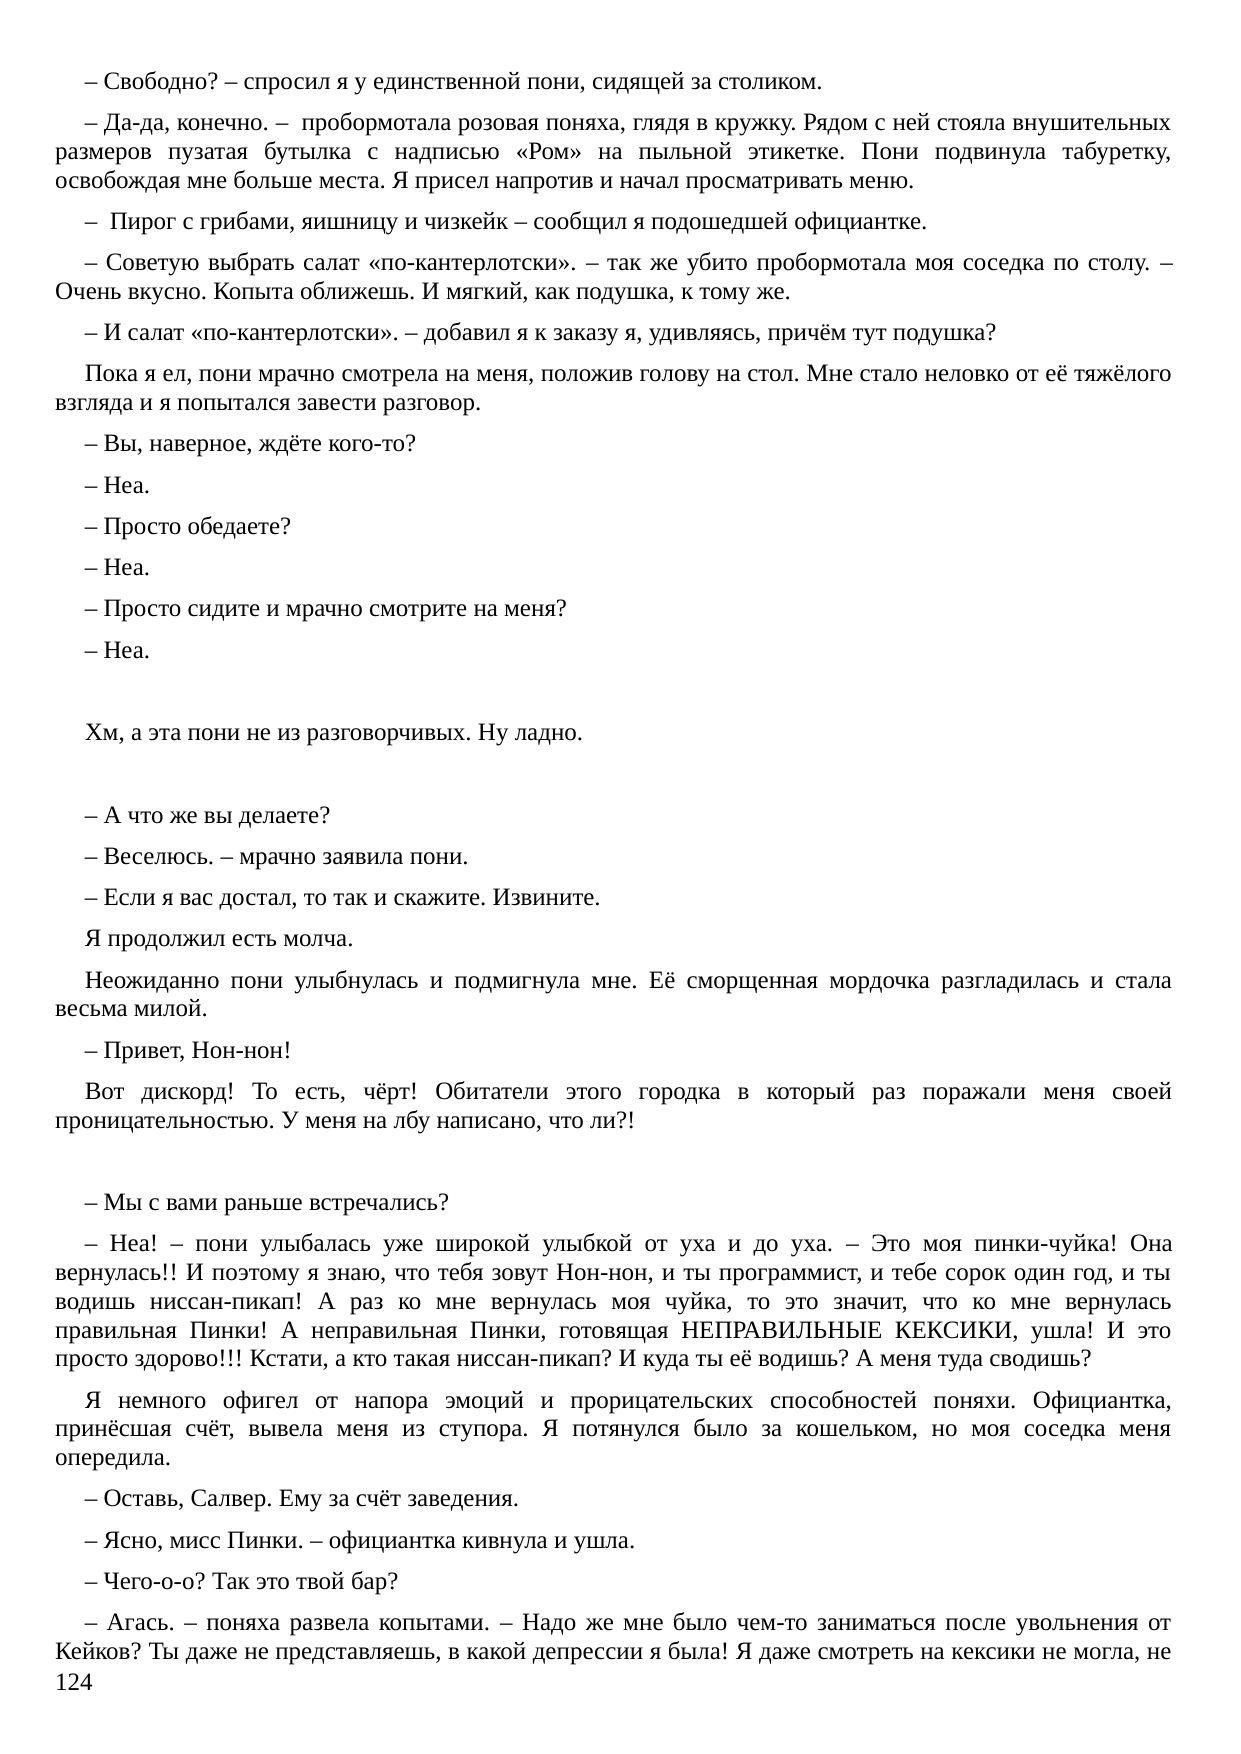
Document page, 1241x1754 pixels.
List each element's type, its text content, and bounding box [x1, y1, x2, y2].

text – Неа. [55, 552, 1173, 581]
text Вот дискорд! То есть, чёрт! Обитатели этого городка в который раз поражали меня своей проницательностью. У меня на лбу написано, что ли?! [55, 1076, 1173, 1133]
text – Веселюсь. – мрачно заявила пони. [55, 841, 1173, 870]
text – Свободно? – спросил я у единственной пони, сидящей за столиком. [55, 66, 1173, 95]
text – А что же вы делаете? [55, 800, 1173, 828]
text – Привет, Нон-нон! [55, 1035, 1173, 1063]
text – Ясно, мисс Пинки. – официантка кивнула и ушла. [55, 1525, 1173, 1553]
text – Просто обедаете? [55, 511, 1173, 540]
text Я продолжил есть молча. [55, 923, 1173, 952]
text Пока я ел, пони мрачно смотрела на меня, положив голову на стол. Мне стало неловко от её тяжёлого взгляда и я попытался завести разговор. [55, 358, 1173, 416]
text – Вы, наверное, ждёте кого-то? [55, 428, 1173, 457]
text – Неа. [55, 470, 1173, 498]
text – Советую выбрать салат «по-кантерлотски». – так же убито пробормотала моя соседка по столу. – Очень вкусно. Копыта оближешь. И мягкий, как подушка, к тому же. [55, 247, 1173, 305]
text – Агась. – поняха развела копытами. – Надо же мне было чем-то заниматься после увольнения от Кейков? Ты даже не представляешь, в какой депрессии я была! Я даже смотреть на кексики не могла, не [55, 1607, 1173, 1665]
text – Да-да, конечно. – пробормотала розовая поняха, глядя в кружку. Рядом с ней стояла внушительных размеров пузатая бутылка с надписью «Ром» на пыльной этикетке. Пони подвинула табуретку, освобождая мне больше места. Я присел напротив и начал просматривать меню. [55, 107, 1173, 193]
text – Пирог с грибами, яишницу и чизкейк – сообщил я подошедшей официантке. [55, 206, 1173, 235]
text – Чего-о-о? Так это твой бар? [55, 1566, 1173, 1595]
text – Неа. [55, 635, 1173, 663]
text – Неа! – пони улыбалась уже широкой улыбкой от уха и до уха. – Это моя пинки-чуйка! Она вернулась!! И поэтому я знаю, что тебя зовут Нон-нон, и ты программист, и тебе сорок один год, и ты водишь ниссан-пикап! А раз ко мне вернулась моя чуйка, то это значит, что ко мне вернулась правильная Пинки! А неправильная Пинки, готовящая НЕПРАВИЛЬНЫЕ КЕКСИКИ, ушла! И это просто здорово!!! Кстати, а кто такая ниссан-пикап? И куда ты её водишь? А меня туда сводишь? [55, 1228, 1173, 1372]
text – Мы с вами раньше встречались? [55, 1187, 1173, 1216]
text – Если я вас достал, то так и скажите. Извините. [55, 882, 1173, 911]
text – Оставь, Салвер. Ему за счёт заведения. [55, 1483, 1173, 1512]
text Неожиданно пони улыбнулась и подмигнула мне. Её сморщенная мордочка разгладилась и стала весьма милой. [55, 965, 1173, 1022]
text – Просто сидите и мрачно смотрите на меня? [55, 593, 1173, 622]
text Хм, а эта пони не из разговорчивых. Ну ладно. [55, 717, 1173, 746]
text – И салат «по-кантерлотски». – добавил я к заказу я, удивляясь, причём тут подушка? [55, 317, 1173, 346]
text Я немного офигел от напора эмоций и прорицательских способностей поняхи. Официантка, принёсшая счёт, вывела меня из ступора. Я потянулся было за кошельком, но моя соседка меня опередила. [55, 1385, 1173, 1471]
